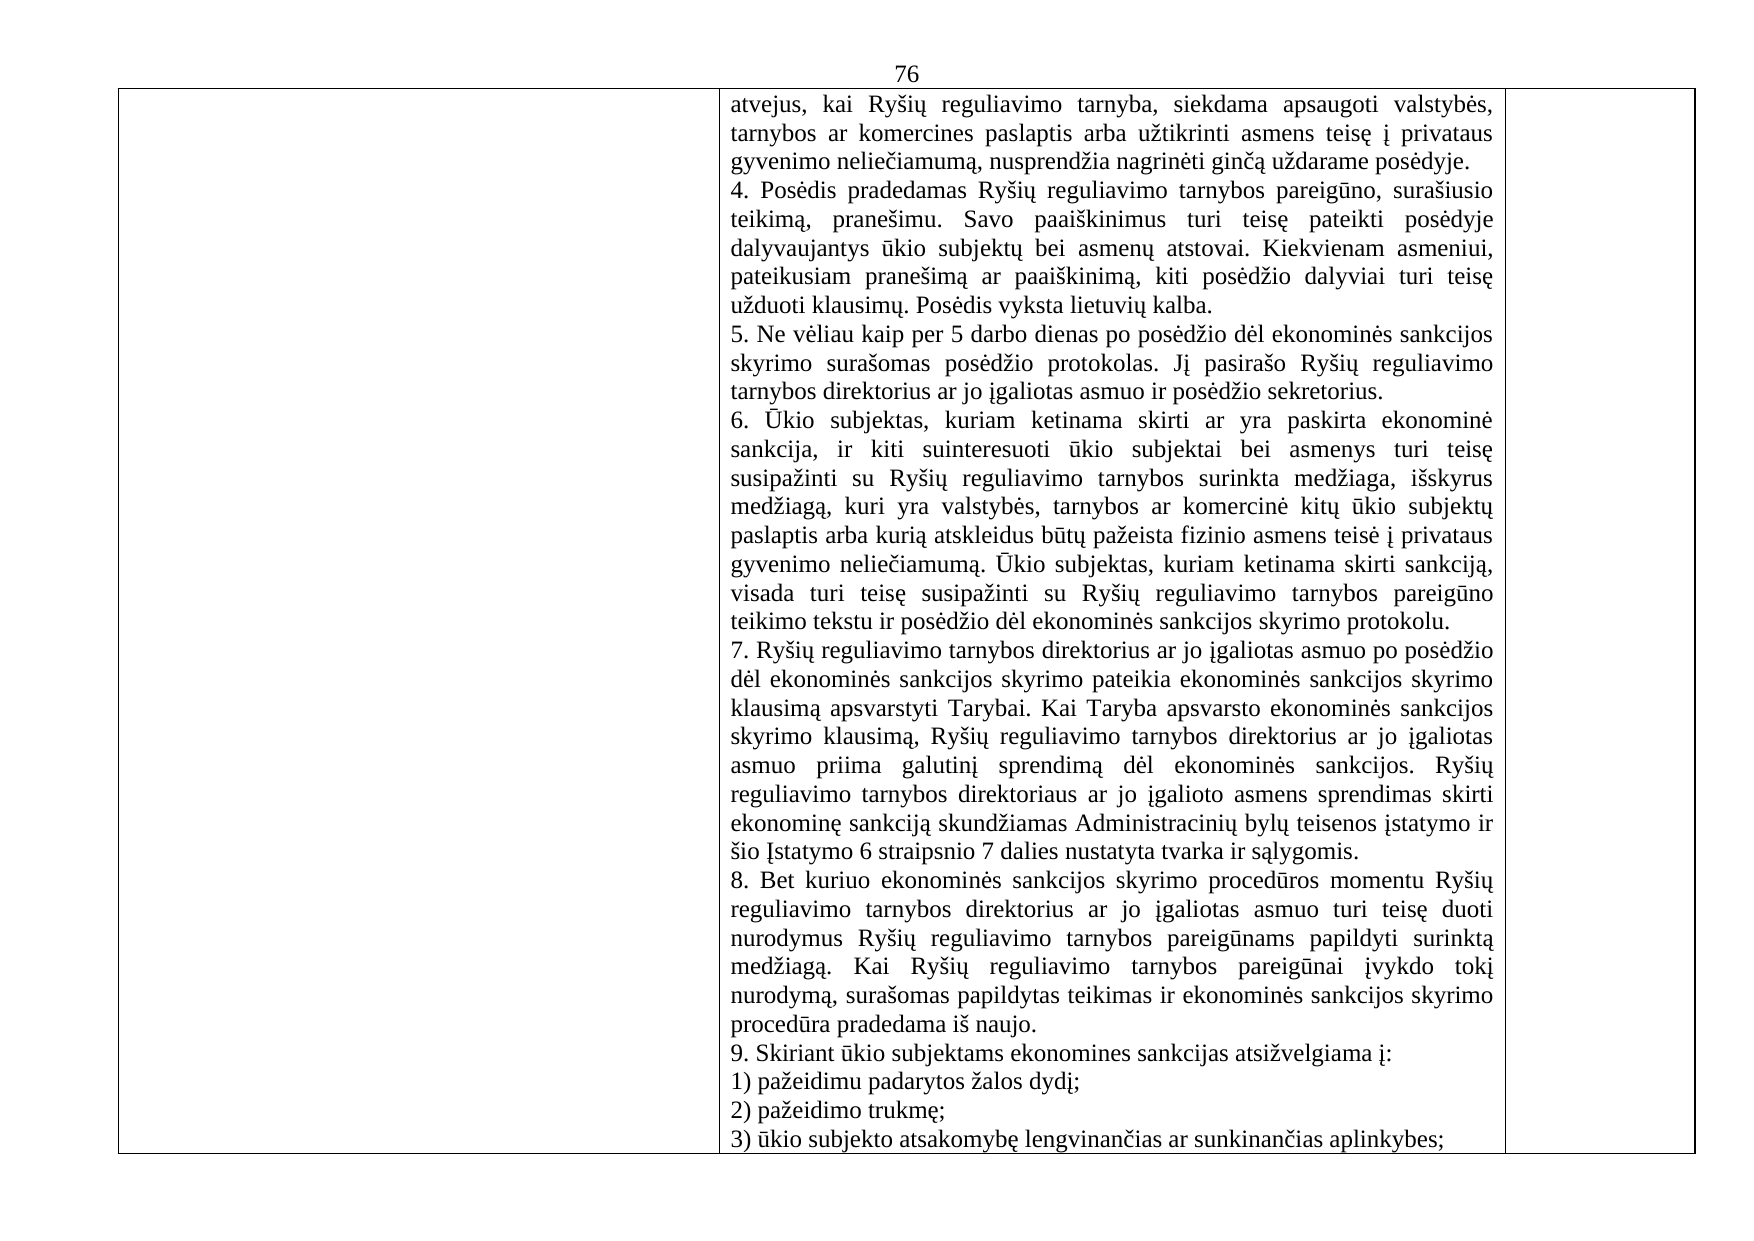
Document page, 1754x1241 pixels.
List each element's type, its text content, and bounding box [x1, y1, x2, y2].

table_cell [1506, 89, 1694, 1153]
table_cell atvejus, kai Ryšių reguliavimo tarnyba, siekdama apsaugoti valstybės, tarnybos ar komercines paslaptis arba užtikrinti asmens teisę į privataus gyvenimo neliečiamumą, nusprendžia nagrinėti ginčą uždarame posėdyje. 4. Posėdis pradedamas Ryšių reguliavimo tarnybos pareigūno, surašiusio teikimą, pranešimu. Savo paaiškinimus turi teisę pateikti posėdyje dalyvaujantys ūkio subjektų bei asmenų atstovai. Kiekvienam asmeniui, pateikusiam pranešimą ar paaiškinimą, kiti posėdžio dalyviai turi teisę užduoti klausimų. Posėdis vyksta lietuvių kalba. 5. Ne vėliau kaip per 5 darbo dienas po posėdžio dėl ekonominės sankcijos skyrimo surašomas posėdžio protokolas. Jį pasirašo Ryšių reguliavimo tarnybos direktorius ar jo įgaliotas asmuo ir posėdžio sekretorius. 6. Ūkio subjektas, kuriam ketinama skirti ar yra paskirta ekonominė sankcija, ir kiti suinteresuoti ūkio subjektai bei asmenys turi teisę susipažinti su Ryšių reguliavimo tarnybos surinkta medžiaga, išskyrus medžiagą, kuri yra valstybės, tarnybos ar komercinė kitų ūkio subjektų paslaptis arba kurią atskleidus būtų pažeista fizinio asmens teisė į privataus gyvenimo neliečiamumą. Ūkio subjektas, kuriam ketinama skirti sankciją, visada turi teisę susipažinti su Ryšių reguliavimo tarnybos pareigūno teikimo tekstu ir posėdžio dėl ekonominės sankcijos skyrimo protokolu. 7. Ryšių reguliavimo tarnybos direktorius ar jo įgaliotas asmuo po posėdžio dėl ekonominės sankcijos skyrimo pateikia ekonominės sankcijos skyrimo klausimą apsvarstyti Tarybai. Kai Taryba apsvarsto ekonominės sankcijos skyrimo klausimą, Ryšių reguliavimo tarnybos direktorius ar jo įgaliotas asmuo priima galutinį sprendimą dėl ekonominės sankcijos. Ryšių reguliavimo tarnybos direktoriaus ar jo įgalioto asmens sprendimas skirti ekonominę sankciją skundžiamas Administracinių bylų teisenos įstatymo ir šio Įstatymo 6 straipsnio 7 dalies nustatyta tvarka ir sąlygomis. 8. Bet kuriuo ekonominės sankcijos skyrimo procedūros momentu Ryšių reguliavimo tarnybos direktorius ar jo įgaliotas asmuo turi teisę duoti nurodymus Ryšių reguliavimo tarnybos pareigūnams papildyti surinktą medžiagą. Kai Ryšių reguliavimo tarnybos pareigūnai įvykdo tokį nurodymą, surašomas papildytas teikimas ir ekonominės sankcijos skyrimo procedūra pradedama iš naujo. 9. Skiriant ūkio subjektams ekonomines sankcijas atsižvelgiama į: 1) pažeidimu padarytos žalos dydį; 2) pažeidimo trukmę; 3) ūkio subjekto atsakomybę lengvinančias ar sunkinančias aplinkybes; [720, 89, 1505, 1153]
table_cell [119, 89, 719, 1153]
